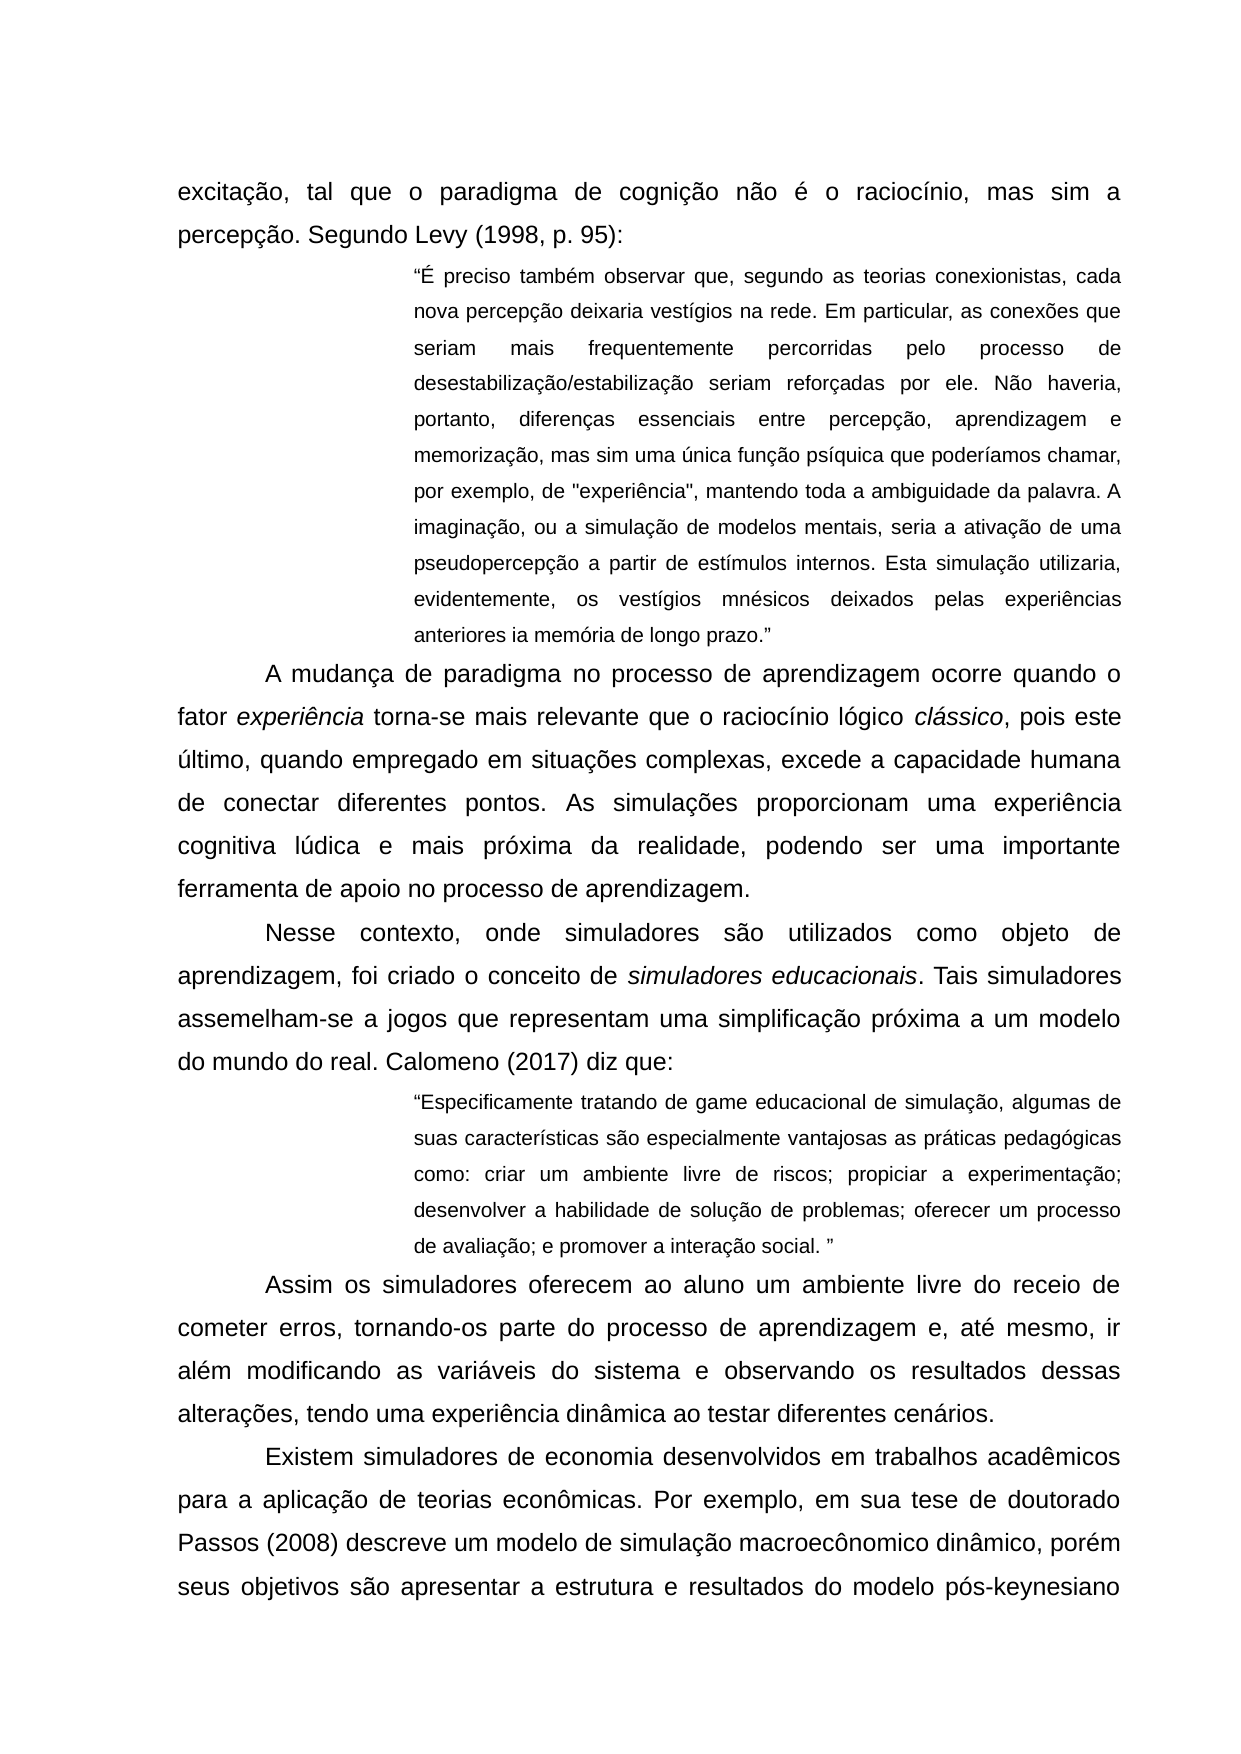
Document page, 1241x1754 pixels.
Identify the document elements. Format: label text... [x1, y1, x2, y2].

text Assim os simuladores oferecem ao aluno um ambiente livre do receio de cometer erros, tornando-os parte do processo de aprendizagem e, até mesmo, ir além modificando as variáveis do sistema e observando os resultados dessas alterações, tendo uma experiência dinâmica ao testar diferentes cenários. [177, 1270, 1122, 1428]
text Nesse contexto, onde simuladores são utilizados como objeto de aprendizagem, foi criado o conceito de simuladores educacionais. Tais simuladores assemelham-se a jogos que representam uma simplificação próxima a um modelo do mundo do real. Calomeno (2017) diz que: [177, 917, 1122, 1076]
text “Especificamente tratando de game educacional de simulação, algumas de suas características são especialmente vantajosas as práticas pedagógicas como: criar um ambiente livre de riscos; propiciar a experimentação; desenvolver a habilidade de solução de problemas; oferecer um processo de avaliação; e promover a interação social. ” [413, 1090, 1122, 1258]
text excitação, tal que o paradigma de cognição não é o raciocínio, mas sim a percepção. Segundo Levy (1998, p. 95): [177, 177, 1122, 249]
text A mudança de paradigma no processo de aprendizagem ocorre quando o fator experiência torna-se mais relevante que o raciocínio lógico clássico, pois este último, quando empregado em situações complexas, excede a capacidade humana de conectar diferentes pontos. As simulações proporcionam uma experiência cognitiva lúdica e mais próxima da realidade, podendo ser uma importante ferramenta de apoio no processo de aprendizagem. [177, 659, 1122, 903]
text Existem simuladores de economia desenvolvidos em trabalhos acadêmicos para a aplicação de teorias econômicas. Por exemplo, em sua tese de doutorado Passos (2008) descreve um modelo de simulação macroecônomico dinâmico, porém seus objetivos são apresentar a estrutura e resultados do modelo pós-keynesiano [177, 1442, 1122, 1600]
text “É preciso também observar que, segundo as teorias conexionistas, cada nova percepção deixaria vestígios na rede. Em particular, as conexões que seriam mais frequentemente percorridas pelo processo de desestabilização/estabilização seriam reforçadas por ele. Não haveria, portanto, diferenças essenciais entre percepção, aprendizagem e memorização, mas sim uma única função psíquica que poderíamos chamar, por exemplo, de "experiência", mantendo toda a ambiguidade da palavra. A imaginação, ou a simulação de modelos mentais, seria a ativação de uma pseudopercepção a partir de estímulos internos. Esta simulação utilizaria, evidentemente, os vestígios mnésicos deixados pelas experiências anteriores ia memória de longo prazo.” [413, 263, 1122, 647]
